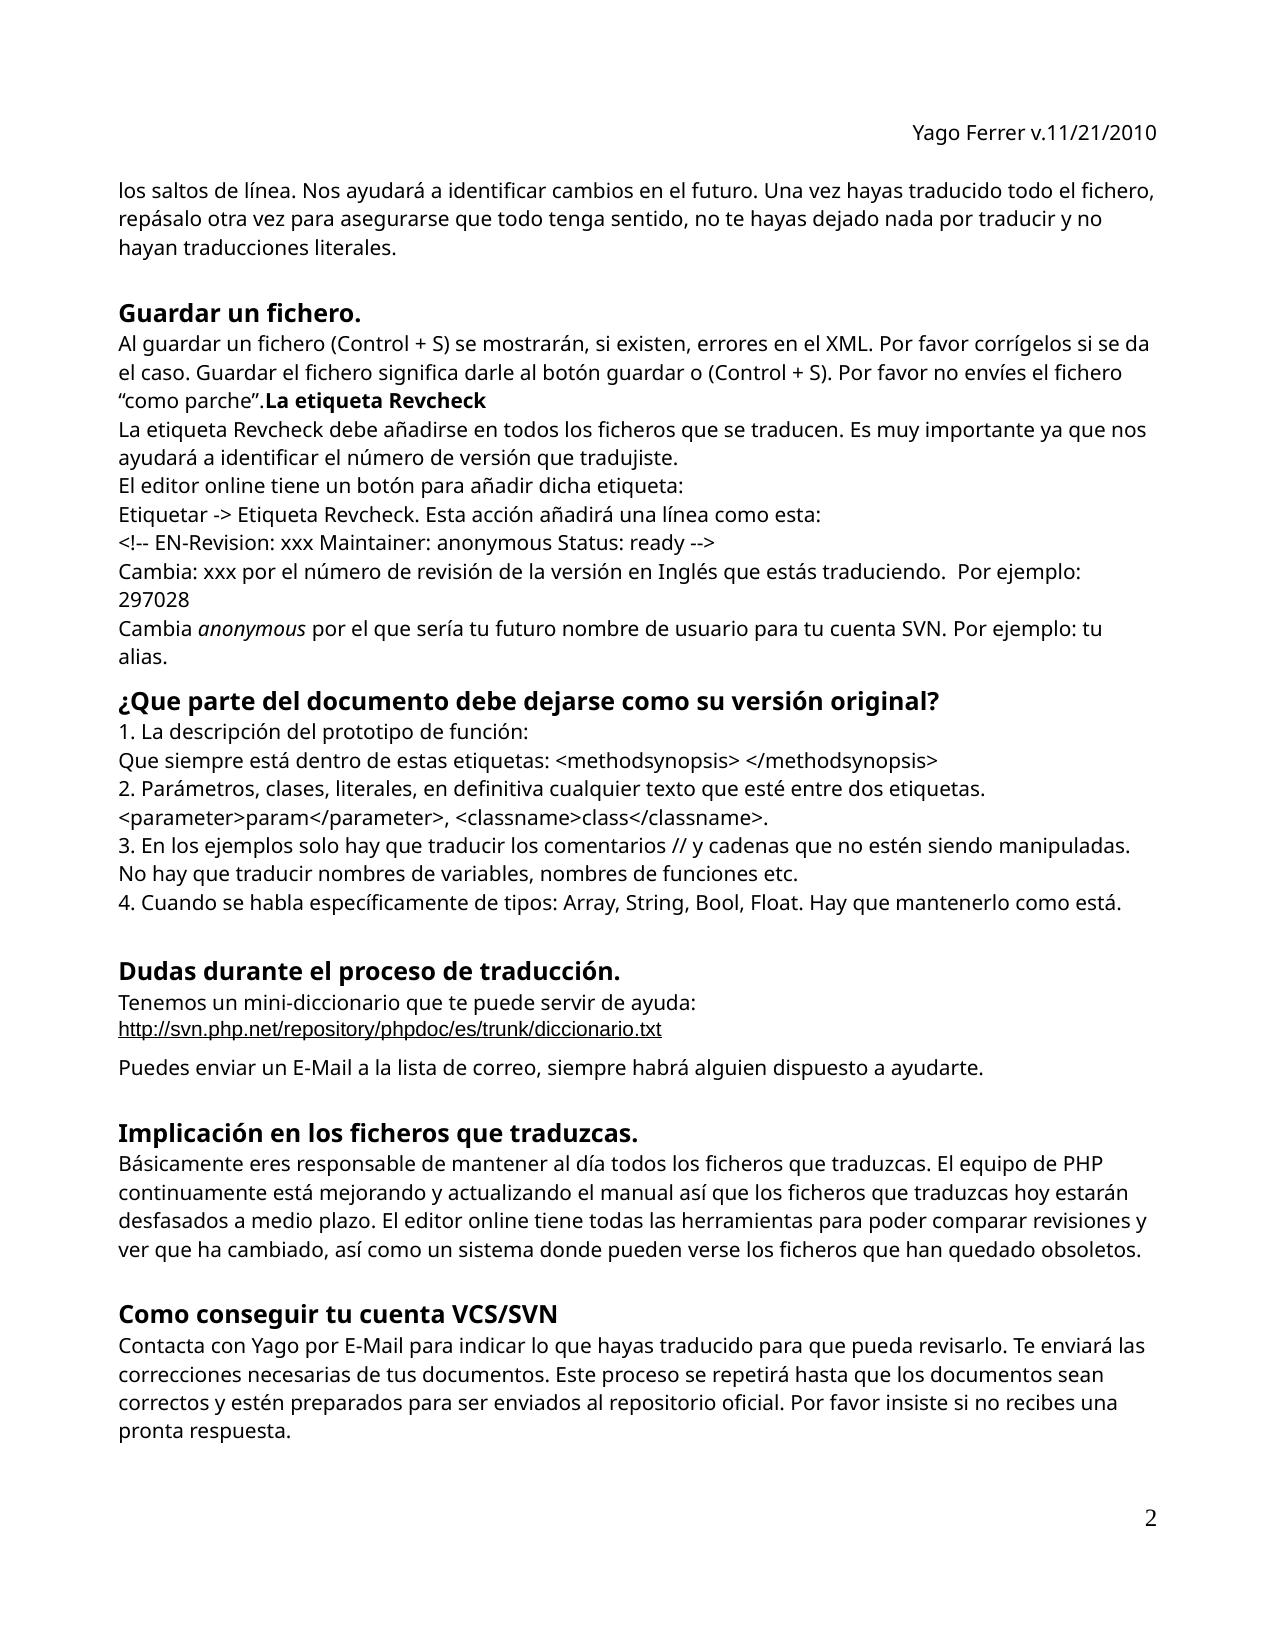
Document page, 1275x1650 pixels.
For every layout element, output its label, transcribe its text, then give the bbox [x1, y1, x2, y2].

text los saltos de línea. Nos ayudará a identificar cambios en el futuro. Una vez hayas traducido todo el fichero, repásalo otra vez para asegurarse que todo tenga sentido, no te hayas dejado nada por traducir y no hayan traducciones literales. Guardar un fichero. Al guardar un fichero (Control + S) se mostrarán, si existen, errores en el XML. Por favor corrígelos si se da el caso. Guardar el fichero significa darle al botón guardar o (Control + S). Por favor no envíes el fichero “como parche”.La etiqueta Revcheck La etiqueta Revcheck debe añadirse en todos los ficheros que se traducen. Es muy importante ya que nos ayudará a identificar el número de versión que tradujiste. El editor online tiene un botón para añadir dicha etiqueta: Etiquetar -> Etiqueta Revcheck. Esta acción añadirá una línea como esta: <!-- EN-Revision: xxx Maintainer: anonymous Status: ready --> Cambia: xxx por el número de revisión de la versión en Inglés que estás traduciendo. Por ejemplo: 297028 Cambia anonymous por el que sería tu futuro nombre de usuario para tu cuenta SVN. Por ejemplo: tu alias. [118, 176, 1157, 671]
subtitle Dudas durante el proceso de traducción. Tenemos un mini-diccionario que te puede servir de ayuda: http://svn.php.net/repository/phpdoc/es/trunk/diccionario.txt [118, 954, 1157, 1040]
text ¿Que parte del documento debe dejarse como su versión original? 1. La descripción del prototipo de función: Que siempre está dentro de estas etiquetas: <methodsynopsis> </methodsynopsis> 2. Parámetros, clases, literales, en definitiva cualquier texto que esté entre dos etiquetas. <parameter>param</parameter>, <classname>class</classname>. 3. En los ejemplos solo hay que traducir los comentarios // y cadenas que no estén siendo manipuladas. No hay que traducir nombres de variables, nombres de funciones etc. 4. Cuando se habla específicamente de tipos: Array, String, Bool, Float. Hay que mantenerlo como está. [118, 683, 1157, 916]
text Puedes enviar un E-Mail a la lista de correo, siempre habrá alguien dispuesto a ayudarte. Implicación en los ficheros que traduzcas. Básicamente eres responsable de mantener al día todos los ficheros que traduzcas. El equipo de PHP continuamente está mejorando y actualizando el manual así que los ficheros que traduzcas hoy estarán desfasados a medio plazo. El editor online tiene todas las herramientas para poder comparar revisiones y ver que ha cambiado, así como un sistema donde pueden verse los ficheros que han quedado obsoletos. Como conseguir tu cuenta VCS/SVN Contacta con Yago por E-Mail para indicar lo que hayas traducido para que pueda revisarlo. Te enviará las correcciones necesarias de tus documentos. Este proceso se repetirá hasta que los documentos sean correctos y estén preparados para ser enviados al repositorio oficial. Por favor insiste si no recibes una pronta respuesta. [118, 1053, 1157, 1445]
